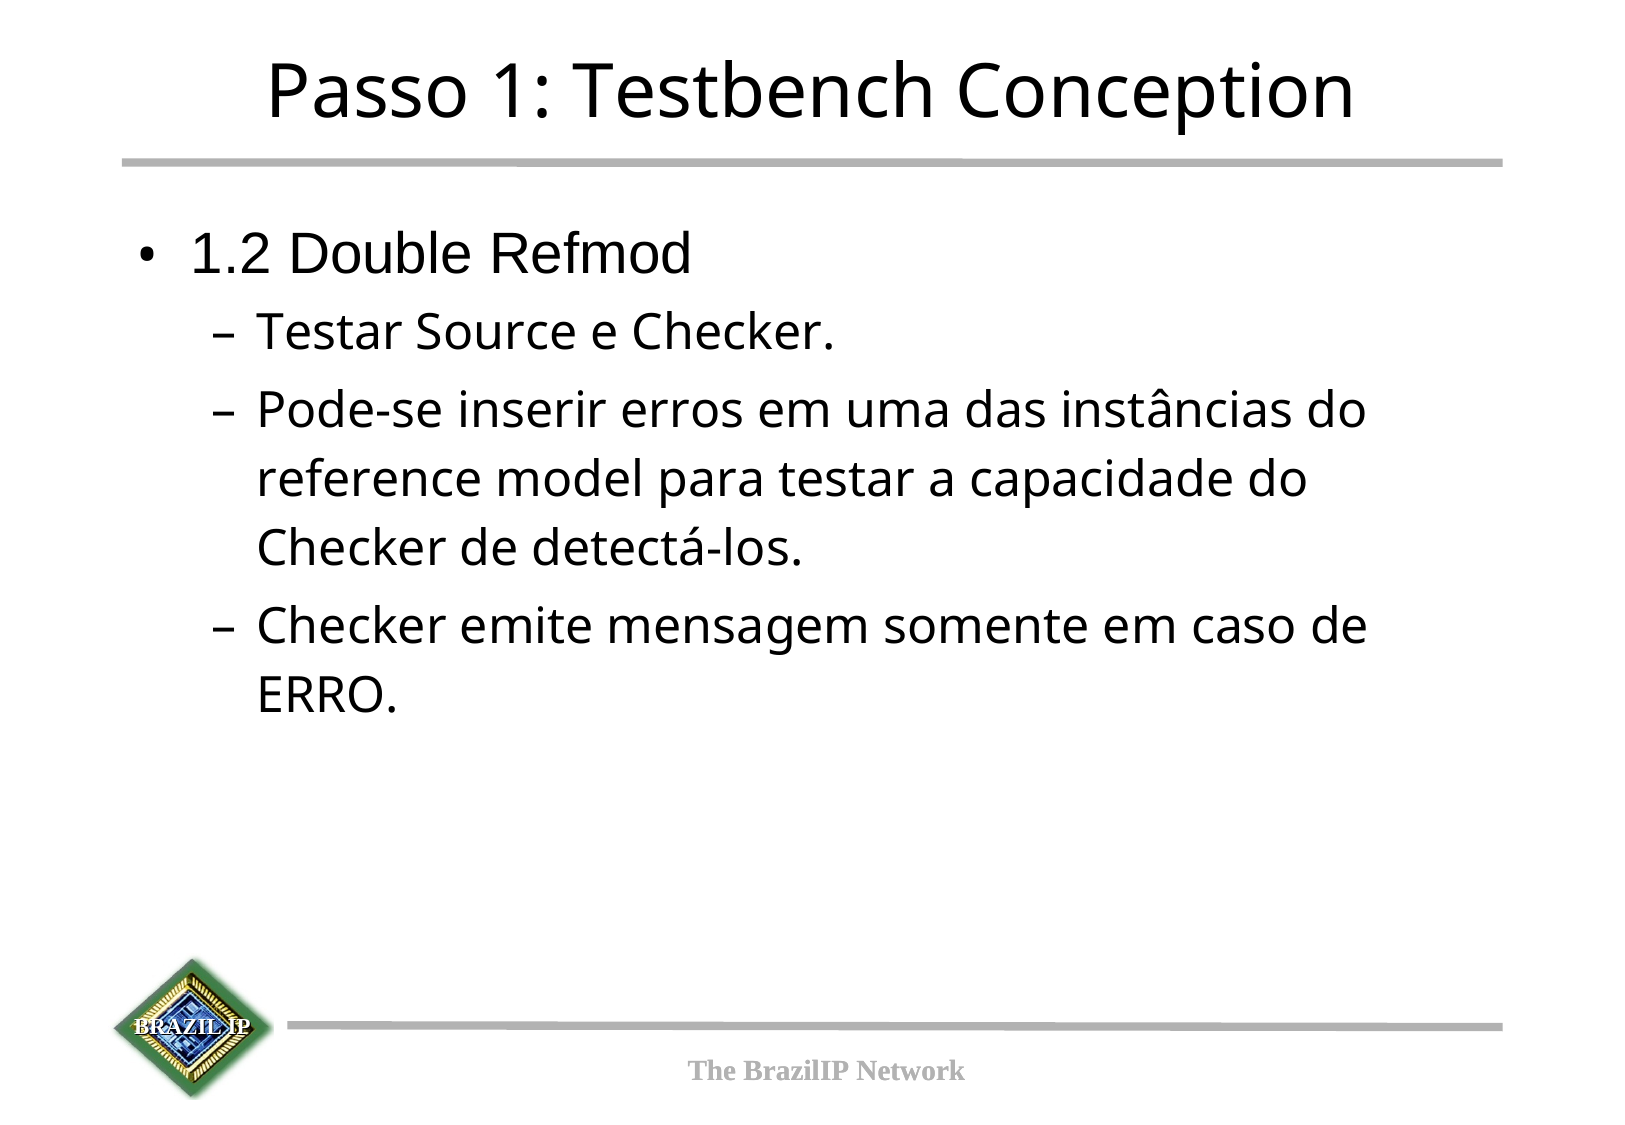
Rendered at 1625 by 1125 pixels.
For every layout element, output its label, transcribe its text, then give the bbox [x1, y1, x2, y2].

title Passo 1: Testbench Conception [121, 0, 1502, 191]
list 1.2 Double Refmod Testar Source e Checker. Pode-se inserir erros em uma das instâncias do reference model para testar a capacidade do Checker de detectá-los. Checker emite mensagem somente em caso de ERRO. [121, 212, 1487, 943]
picture [108, 953, 274, 1100]
